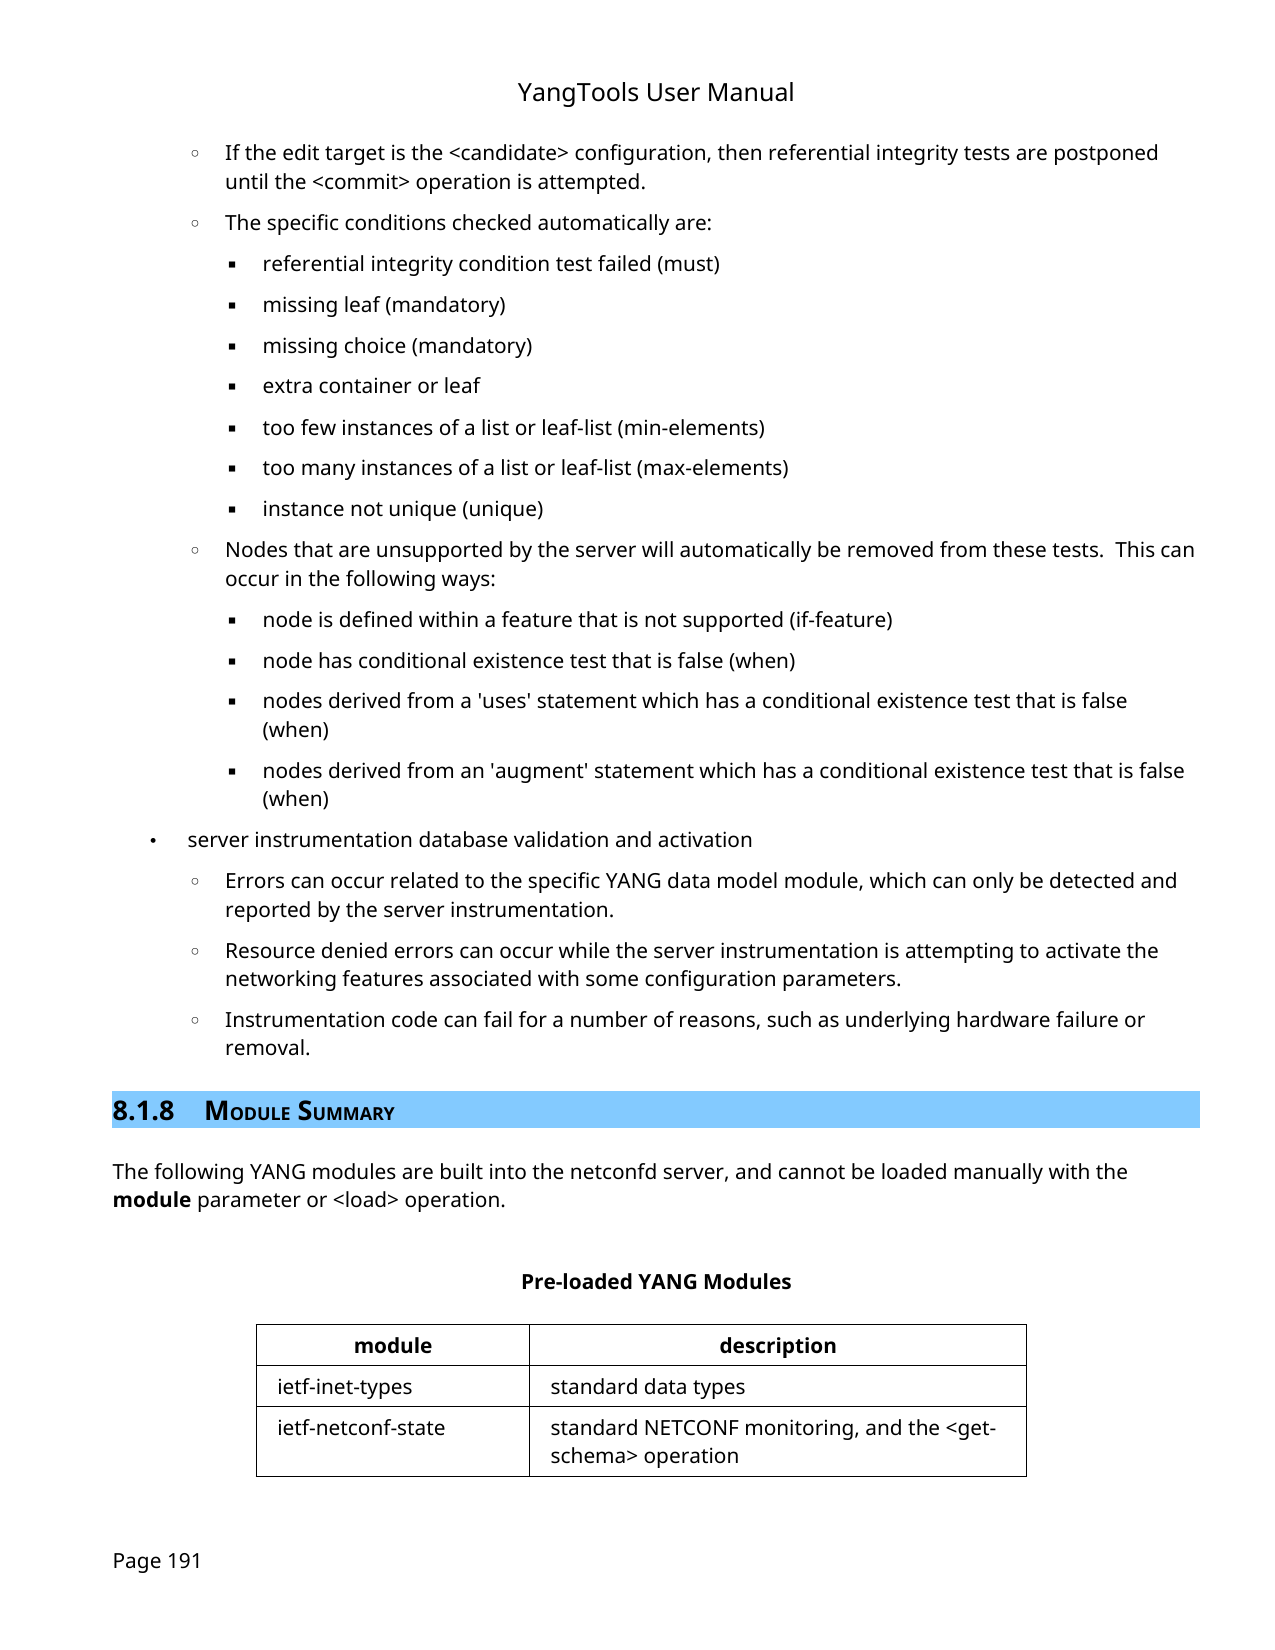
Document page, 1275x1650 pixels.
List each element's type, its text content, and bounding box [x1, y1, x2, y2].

list Errors can occur related to the specific YANG data model module, which can only be detected and reported by the server instrumentation. [187, 866, 1200, 923]
subtitle Module Summary [112, 1091, 1200, 1128]
text The following YANG modules are built into the netconfd server, and cannot be loaded manually with the module parameter or <load> operation. [112, 1157, 1200, 1214]
list referential integrity condition test failed (must) [225, 249, 1200, 277]
list server instrumentation database validation and activation [150, 825, 1200, 854]
subtitle Pre-loaded YANG Modules [127, 1267, 1185, 1296]
list nodes derived from an 'augment' statement which has a conditional existence test that is false (when) [225, 756, 1200, 813]
list missing choice (mandatory) [225, 331, 1200, 359]
list If the edit target is the <candidate> configuration, then referential integrity tests are postponed until the <commit> operation is attempted. [187, 138, 1200, 195]
table_cell standard data types [530, 1366, 1026, 1406]
table_cell standard NETCONF monitoring, and the <get-schema> operation [530, 1407, 1026, 1476]
list nodes derived from a 'uses' statement which has a conditional existence test that is false (when) [225, 687, 1200, 743]
table_cell ietf-inet-types [257, 1366, 529, 1406]
list too many instances of a list or leaf-list (max-elements) [225, 453, 1200, 482]
list node is defined within a feature that is not supported (if-feature) [225, 605, 1200, 633]
table_cell ietf-netconf-state [257, 1407, 529, 1476]
table_header module [257, 1325, 529, 1365]
list extra container or leaf [225, 372, 1200, 400]
list node has conditional existence test that is false (when) [225, 646, 1200, 674]
list The specific conditions checked automatically are: [187, 208, 1200, 236]
list Instrumentation code can fail for a number of reasons, such as underlying hardware failure or removal. [187, 1005, 1200, 1062]
list Resource denied errors can occur while the server instrumentation is attempting to activate the networking features associated with some configuration parameters. [187, 936, 1200, 993]
list too few instances of a list or leaf-list (min-elements) [225, 413, 1200, 441]
list missing leaf (mandatory) [225, 290, 1200, 318]
list Nodes that are unsupported by the server will automatically be removed from these tests. This can occur in the following ways: [187, 535, 1200, 592]
table_header description [530, 1325, 1026, 1365]
list instance not unique (unique) [225, 494, 1200, 523]
